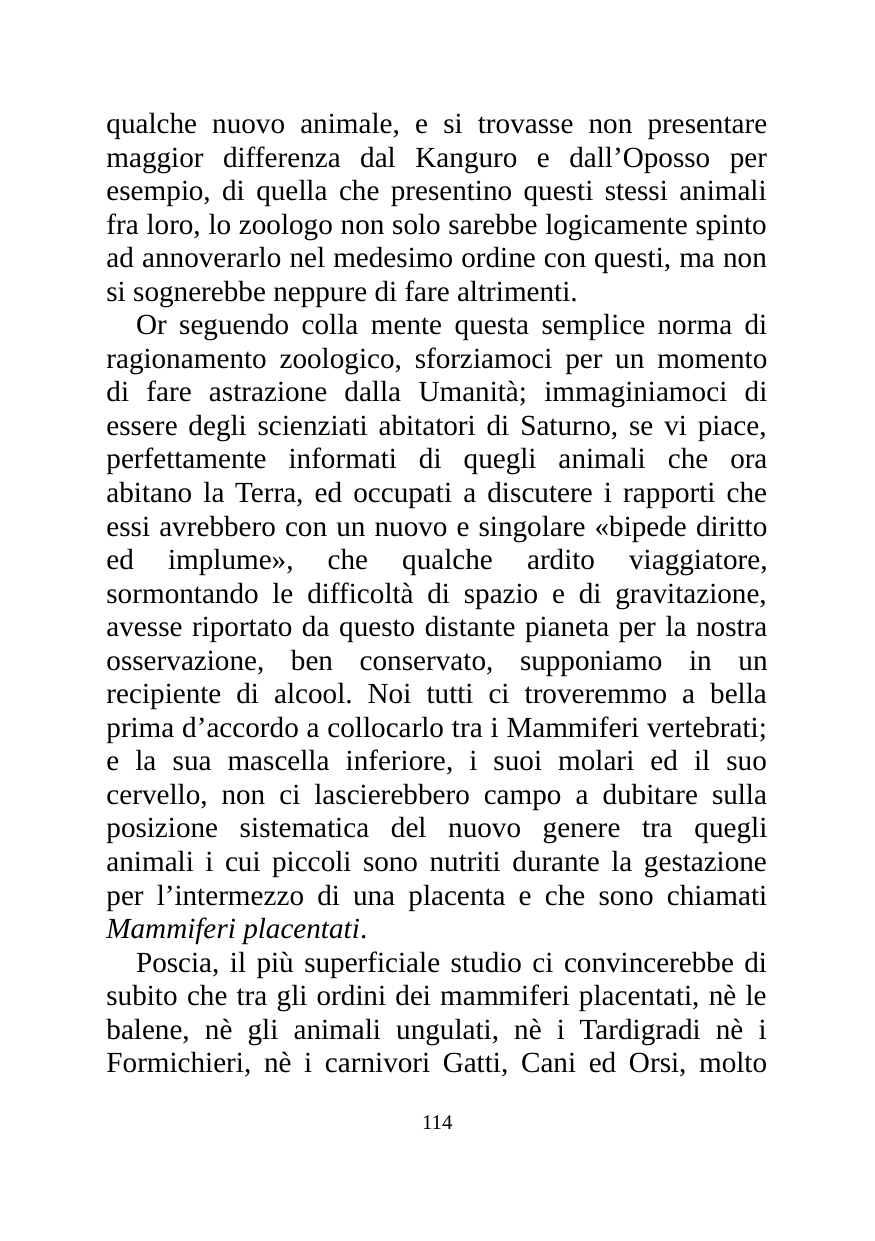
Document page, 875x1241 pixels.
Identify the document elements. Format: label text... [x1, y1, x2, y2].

text qualche nuovo animale, e si trovasse non presentare maggior differenza dal Kanguro e dall’Oposso per esempio, di quella che presentino questi stessi animali fra loro, lo zoologo non solo sarebbe logicamente spinto ad annoverarlo nel medesimo ordine con questi, ma non si sognerebbe neppure di fare altrimenti. [106, 106, 768, 307]
text Or seguendo colla mente questa semplice norma di ragionamento zoologico, sforziamoci per un momento di fare astrazione dalla Umanità; immaginiamoci di essere degli scienziati abitatori di Saturno, se vi piace, perfettamente informati di quegli animali che ora abitano la Terra, ed occupati a discutere i rapporti che essi avrebbero con un nuovo e singolare «bipede diritto ed implume», che qualche ardito viaggiatore, sormontando le difficoltà di spazio e di gravitazione, avesse riportato da questo distante pianeta per la nostra osservazione, ben conservato, supponiamo in un recipiente di alcool. Noi tutti ci troveremmo a bella prima d’accordo a collocarlo tra i Mammiferi vertebrati; e la sua mascella inferiore, i suoi molari ed il suo cervello, non ci lascierebbero campo a dubitare sulla posizione sistematica del nuovo genere tra quegli animali i cui piccoli sono nutriti durante la gestazione per l’intermezzo di una placenta e che sono chiamati Mammiferi placentati. [106, 307, 768, 945]
text Poscia, il più superficiale studio ci convincerebbe di subito che tra gli ordini dei mammiferi placentati, nè le balene, nè gli animali ungulati, nè i Tardigradi nè i Formichieri, nè i carnivori Gatti, Cani ed Orsi, molto [106, 945, 768, 1079]
